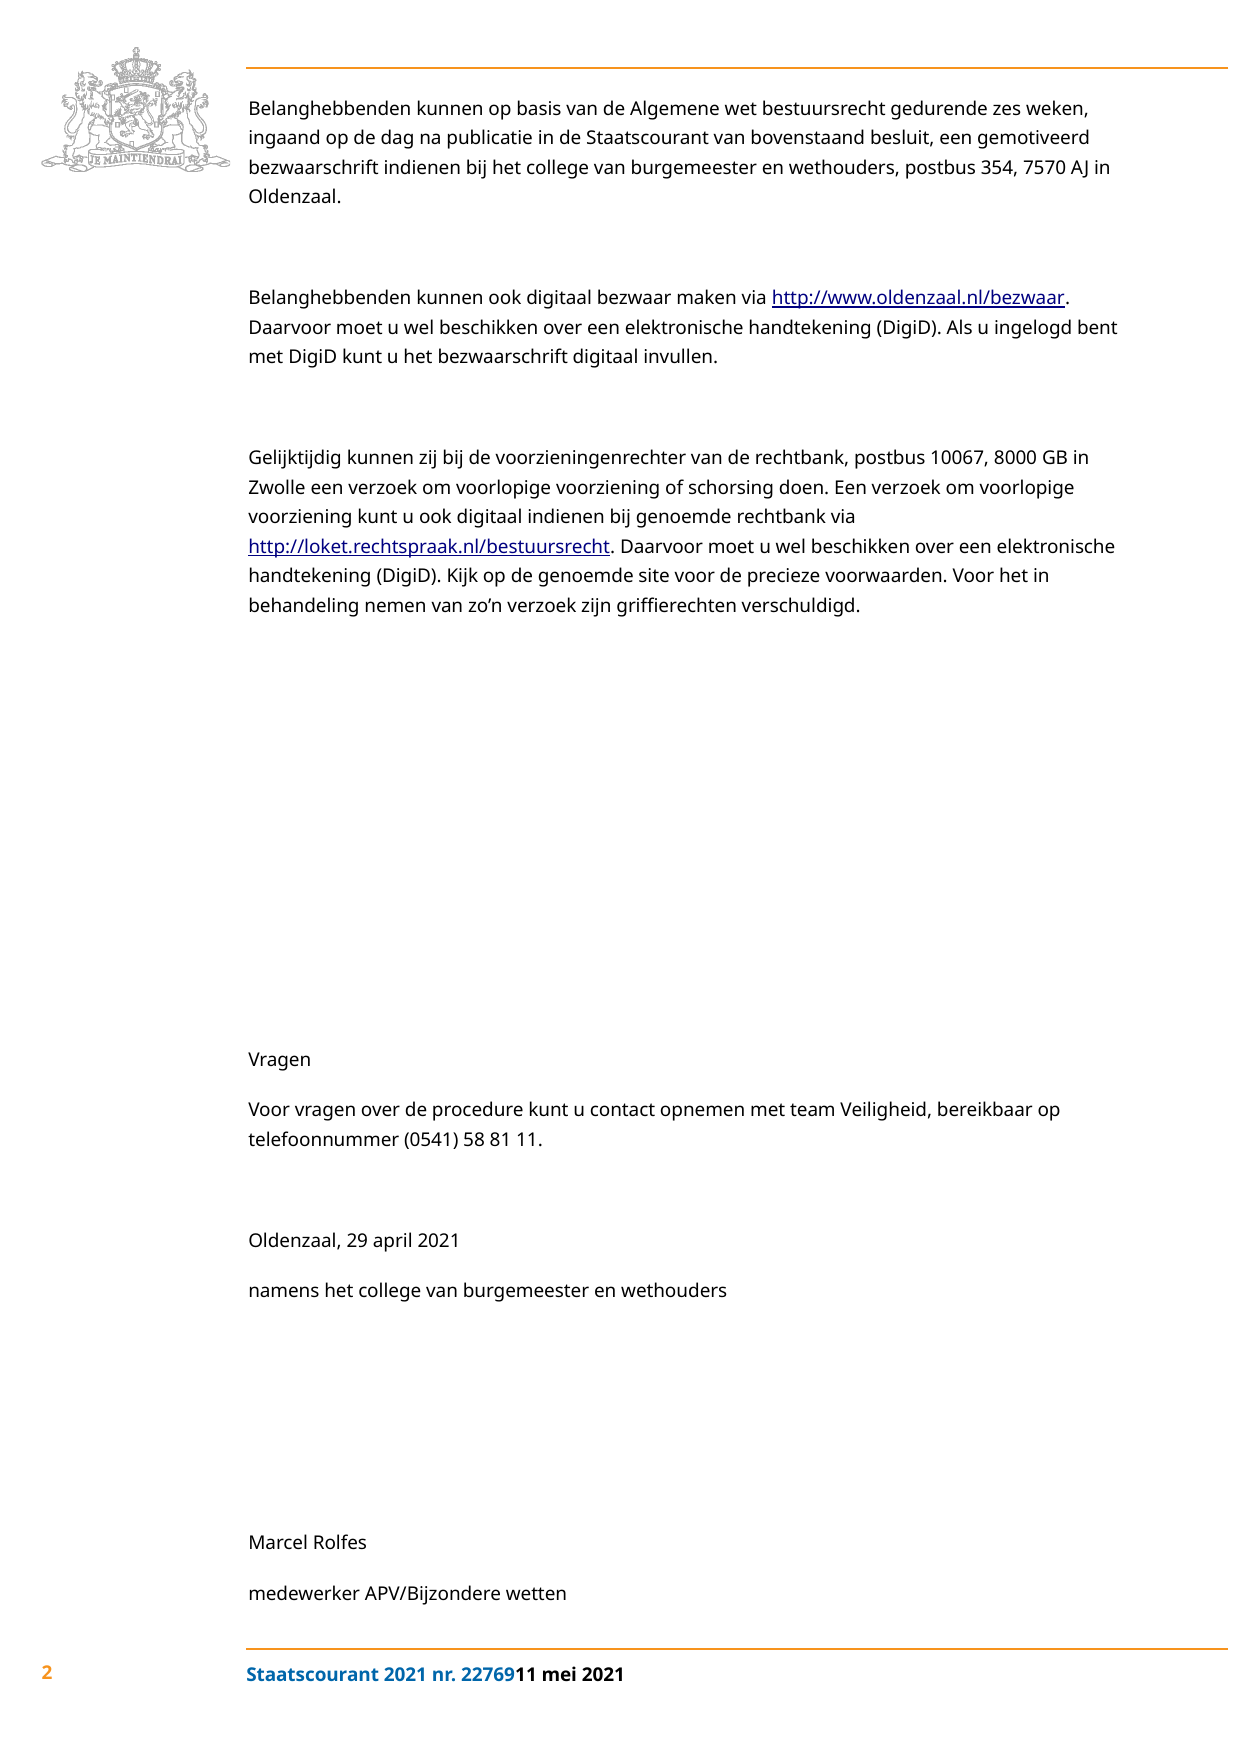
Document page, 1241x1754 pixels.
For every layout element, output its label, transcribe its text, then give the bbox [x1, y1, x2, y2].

text Belanghebbenden kunnen ook digitaal bezwaar maken via http://www.oldenzaal.nl/bezwaar. Daarvoor moet u wel beschikken over een elektronische handtekening (DigiD). Als u ingelogd bent met DigiD kunt u het bezwaarschrift digitaal invullen. [248, 284, 1152, 369]
text Gelijktijdig kunnen zij bij de voorzieningenrechter van de rechtbank, postbus 10067, 8000 GB in Zwolle een verzoek om voorlopige voorziening of schorsing doen. Een verzoek om voorlopige voorziening kunt u ook digitaal indienen bij genoemde rechtbank via http://loket.rechtspraak.nl/bestuursrecht. Daarvoor moet u wel beschikken over een elektronische handtekening (DigiD). Kijk op de genoemde site voor de precieze voorwaarden. Voor het in behandeling nemen van zo’n verzoek zijn griffierechten verschuldigd. [248, 444, 1152, 618]
text Marcel Rolfes [248, 1529, 1152, 1555]
text Belanghebbenden kunnen op basis van de Algemene wet bestuursrecht gedurende zes weken, ingaand op de dag na publicatie in de Staatscourant van bovenstaand besluit, een gemotiveerd bezwaarschrift indienen bij het college van burgemeester en wethouders, postbus 354, 7570 AJ in Oldenzaal. [248, 95, 1152, 209]
text namens het college van burgemeester en wethouders [248, 1277, 1152, 1303]
text Voor vragen over de procedure kunt u contact opnemen met team Veiligheid, bereikbaar op telefoonnummer (0541) 58 81 11. [248, 1096, 1152, 1152]
text medewerker APV/Bijzondere wetten [248, 1580, 1152, 1606]
text Oldenzaal, 29 april 2021 [248, 1227, 1152, 1253]
text Vragen [248, 1046, 1152, 1072]
picture [41, 47, 231, 172]
